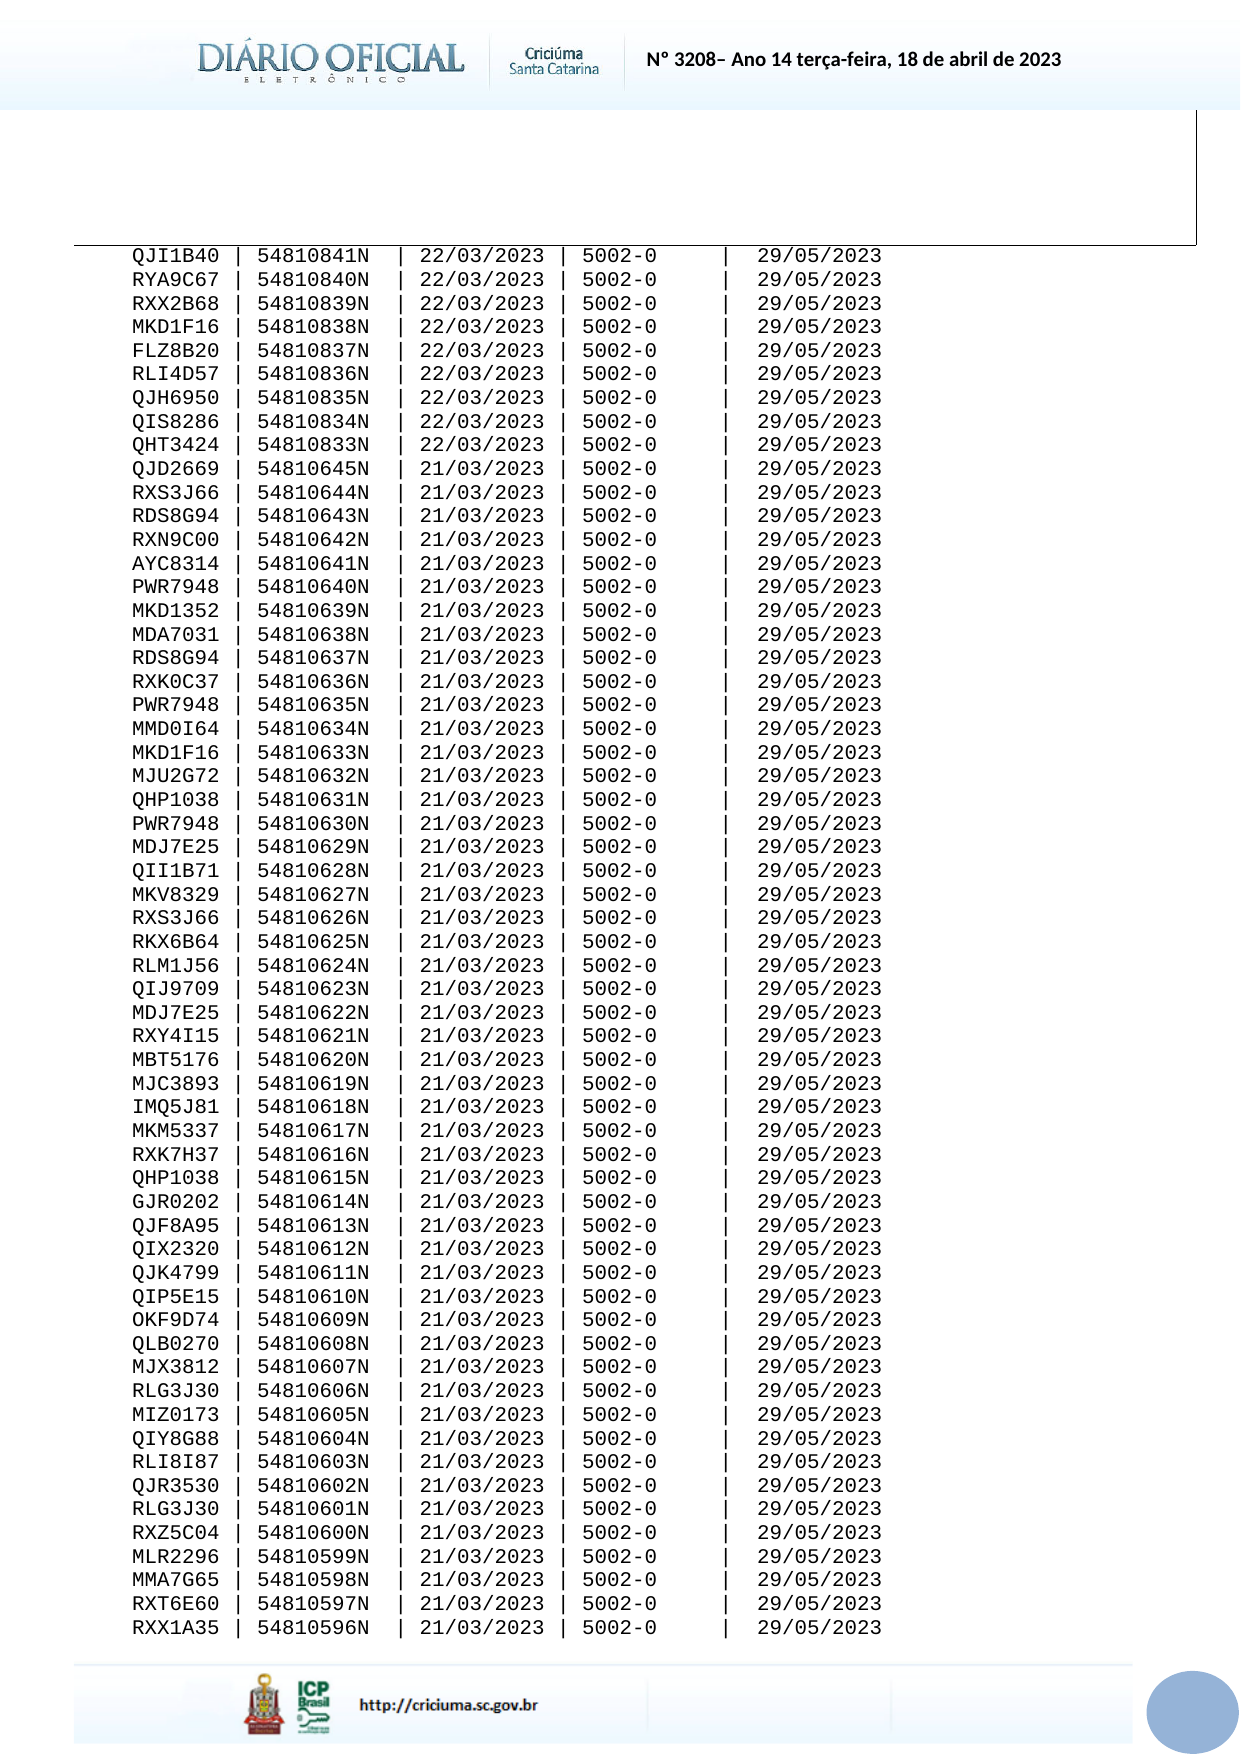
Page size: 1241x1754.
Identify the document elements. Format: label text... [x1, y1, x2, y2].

text QHP1038 | 54810615N | 21/03/2023 | 5002-0 | 29/05/2023 [44, 1167, 1196, 1191]
text RXN9C00 | 54810642N | 21/03/2023 | 5002-0 | 29/05/2023 [44, 529, 1196, 553]
text QIX2320 | 54810612N | 21/03/2023 | 5002-0 | 29/05/2023 [44, 1238, 1196, 1262]
text MLR2296 | 54810599N | 21/03/2023 | 5002-0 | 29/05/2023 [44, 1546, 1196, 1569]
text RLG3J30 | 54810606N | 21/03/2023 | 5002-0 | 29/05/2023 [44, 1380, 1196, 1404]
text RXZ5C04 | 54810600N | 21/03/2023 | 5002-0 | 29/05/2023 [44, 1522, 1196, 1546]
text QIP5E15 | 54810610N | 21/03/2023 | 5002-0 | 29/05/2023 [44, 1286, 1196, 1309]
text RLG3J30 | 54810601N | 21/03/2023 | 5002-0 | 29/05/2023 [44, 1498, 1196, 1522]
text MKM5337 | 54810617N | 21/03/2023 | 5002-0 | 29/05/2023 [44, 1120, 1196, 1144]
text QJI1B40 | 54810841N | 22/03/2023 | 5002-0 | 29/05/2023 [44, 245, 1196, 269]
text QIY8G88 | 54810604N | 21/03/2023 | 5002-0 | 29/05/2023 [44, 1427, 1196, 1451]
text QII1B71 | 54810628N | 21/03/2023 | 5002-0 | 29/05/2023 [44, 860, 1196, 884]
text RKX6B64 | 54810625N | 21/03/2023 | 5002-0 | 29/05/2023 [44, 931, 1196, 954]
text QJF8A95 | 54810613N | 21/03/2023 | 5002-0 | 29/05/2023 [44, 1215, 1196, 1238]
text QHP1038 | 54810631N | 21/03/2023 | 5002-0 | 29/05/2023 [44, 789, 1196, 813]
text MMA7G65 | 54810598N | 21/03/2023 | 5002-0 | 29/05/2023 [44, 1569, 1196, 1593]
text RXT6E60 | 54810597N | 21/03/2023 | 5002-0 | 29/05/2023 [44, 1593, 1196, 1617]
text RDS8G94 | 54810643N | 21/03/2023 | 5002-0 | 29/05/2023 [44, 505, 1196, 529]
text MMD0I64 | 54810634N | 21/03/2023 | 5002-0 | 29/05/2023 [44, 718, 1196, 742]
text PWR7948 | 54810640N | 21/03/2023 | 5002-0 | 29/05/2023 [44, 576, 1196, 600]
text RDS8G94 | 54810637N | 21/03/2023 | 5002-0 | 29/05/2023 [44, 647, 1196, 671]
text AYC8314 | 54810641N | 21/03/2023 | 5002-0 | 29/05/2023 [44, 553, 1196, 576]
text QIJ9709 | 54810623N | 21/03/2023 | 5002-0 | 29/05/2023 [44, 978, 1196, 1002]
text MBT5176 | 54810620N | 21/03/2023 | 5002-0 | 29/05/2023 [44, 1049, 1196, 1073]
text MDJ7E25 | 54810622N | 21/03/2023 | 5002-0 | 29/05/2023 [44, 1002, 1196, 1026]
text PWR7948 | 54810630N | 21/03/2023 | 5002-0 | 29/05/2023 [44, 813, 1196, 836]
text MKV8329 | 54810627N | 21/03/2023 | 5002-0 | 29/05/2023 [44, 884, 1196, 907]
text MJC3893 | 54810619N | 21/03/2023 | 5002-0 | 29/05/2023 [44, 1073, 1196, 1096]
text QJK4799 | 54810611N | 21/03/2023 | 5002-0 | 29/05/2023 [44, 1262, 1196, 1286]
text RYA9C67 | 54810840N | 22/03/2023 | 5002-0 | 29/05/2023 [44, 269, 1196, 292]
text MDJ7E25 | 54810629N | 21/03/2023 | 5002-0 | 29/05/2023 [44, 836, 1196, 860]
text GJR0202 | 54810614N | 21/03/2023 | 5002-0 | 29/05/2023 [44, 1191, 1196, 1215]
text QJD2669 | 54810645N | 21/03/2023 | 5002-0 | 29/05/2023 [44, 458, 1196, 482]
text RXS3J66 | 54810626N | 21/03/2023 | 5002-0 | 29/05/2023 [44, 907, 1196, 931]
text MJX3812 | 54810607N | 21/03/2023 | 5002-0 | 29/05/2023 [44, 1357, 1196, 1380]
text RXK7H37 | 54810616N | 21/03/2023 | 5002-0 | 29/05/2023 [44, 1144, 1196, 1167]
text RXK0C37 | 54810636N | 21/03/2023 | 5002-0 | 29/05/2023 [44, 671, 1196, 694]
text RXS3J66 | 54810644N | 21/03/2023 | 5002-0 | 29/05/2023 [44, 482, 1196, 505]
text QJH6950 | 54810835N | 22/03/2023 | 5002-0 | 29/05/2023 [44, 387, 1196, 411]
text QLB0270 | 54810608N | 21/03/2023 | 5002-0 | 29/05/2023 [44, 1333, 1196, 1357]
text MKD1352 | 54810639N | 21/03/2023 | 5002-0 | 29/05/2023 [44, 600, 1196, 623]
text PWR7948 | 54810635N | 21/03/2023 | 5002-0 | 29/05/2023 [44, 694, 1196, 718]
text QIS8286 | 54810834N | 22/03/2023 | 5002-0 | 29/05/2023 [44, 411, 1196, 434]
text MDA7031 | 54810638N | 21/03/2023 | 5002-0 | 29/05/2023 [44, 623, 1196, 647]
text RLI8I87 | 54810603N | 21/03/2023 | 5002-0 | 29/05/2023 [44, 1451, 1196, 1475]
text RXX2B68 | 54810839N | 22/03/2023 | 5002-0 | 29/05/2023 [44, 292, 1196, 316]
text FLZ8B20 | 54810837N | 22/03/2023 | 5002-0 | 29/05/2023 [44, 340, 1196, 363]
text RXY4I15 | 54810621N | 21/03/2023 | 5002-0 | 29/05/2023 [44, 1026, 1196, 1049]
text OKF9D74 | 54810609N | 21/03/2023 | 5002-0 | 29/05/2023 [44, 1309, 1196, 1333]
text RXX1A35 | 54810596N | 21/03/2023 | 5002-0 | 29/05/2023 [44, 1617, 1196, 1640]
text QJR3530 | 54810602N | 21/03/2023 | 5002-0 | 29/05/2023 [44, 1475, 1196, 1498]
text IMQ5J81 | 54810618N | 21/03/2023 | 5002-0 | 29/05/2023 [44, 1096, 1196, 1120]
text MIZ0173 | 54810605N | 21/03/2023 | 5002-0 | 29/05/2023 [44, 1404, 1196, 1427]
text MJU2G72 | 54810632N | 21/03/2023 | 5002-0 | 29/05/2023 [44, 765, 1196, 789]
text MKD1F16 | 54810633N | 21/03/2023 | 5002-0 | 29/05/2023 [44, 742, 1196, 765]
text RLI4D57 | 54810836N | 22/03/2023 | 5002-0 | 29/05/2023 [44, 363, 1196, 387]
text QHT3424 | 54810833N | 22/03/2023 | 5002-0 | 29/05/2023 [44, 434, 1196, 458]
text RLM1J56 | 54810624N | 21/03/2023 | 5002-0 | 29/05/2023 [44, 954, 1196, 978]
text MKD1F16 | 54810838N | 22/03/2023 | 5002-0 | 29/05/2023 [44, 316, 1196, 340]
